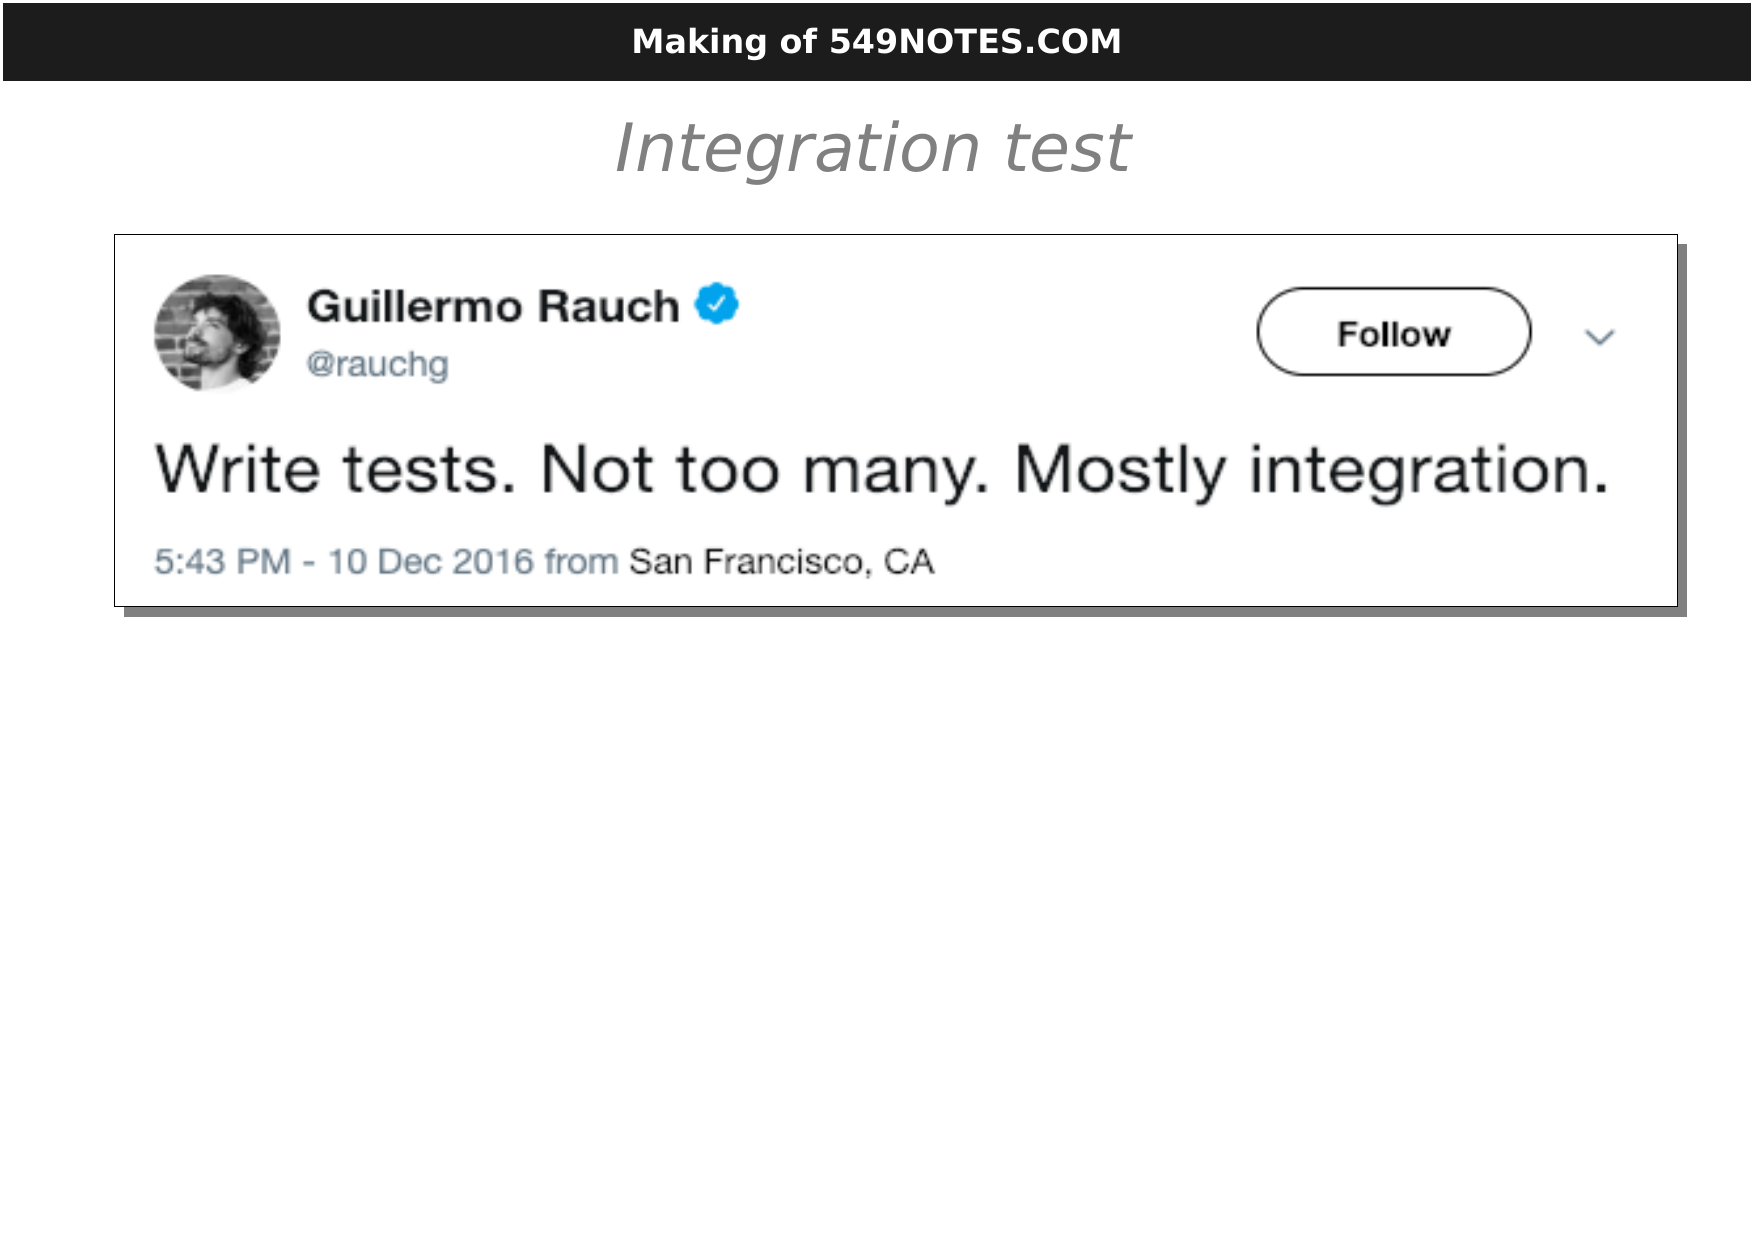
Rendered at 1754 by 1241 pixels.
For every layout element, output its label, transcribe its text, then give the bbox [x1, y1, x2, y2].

text Integration test [3, 110, 1751, 188]
picture [117, 236, 1674, 604]
